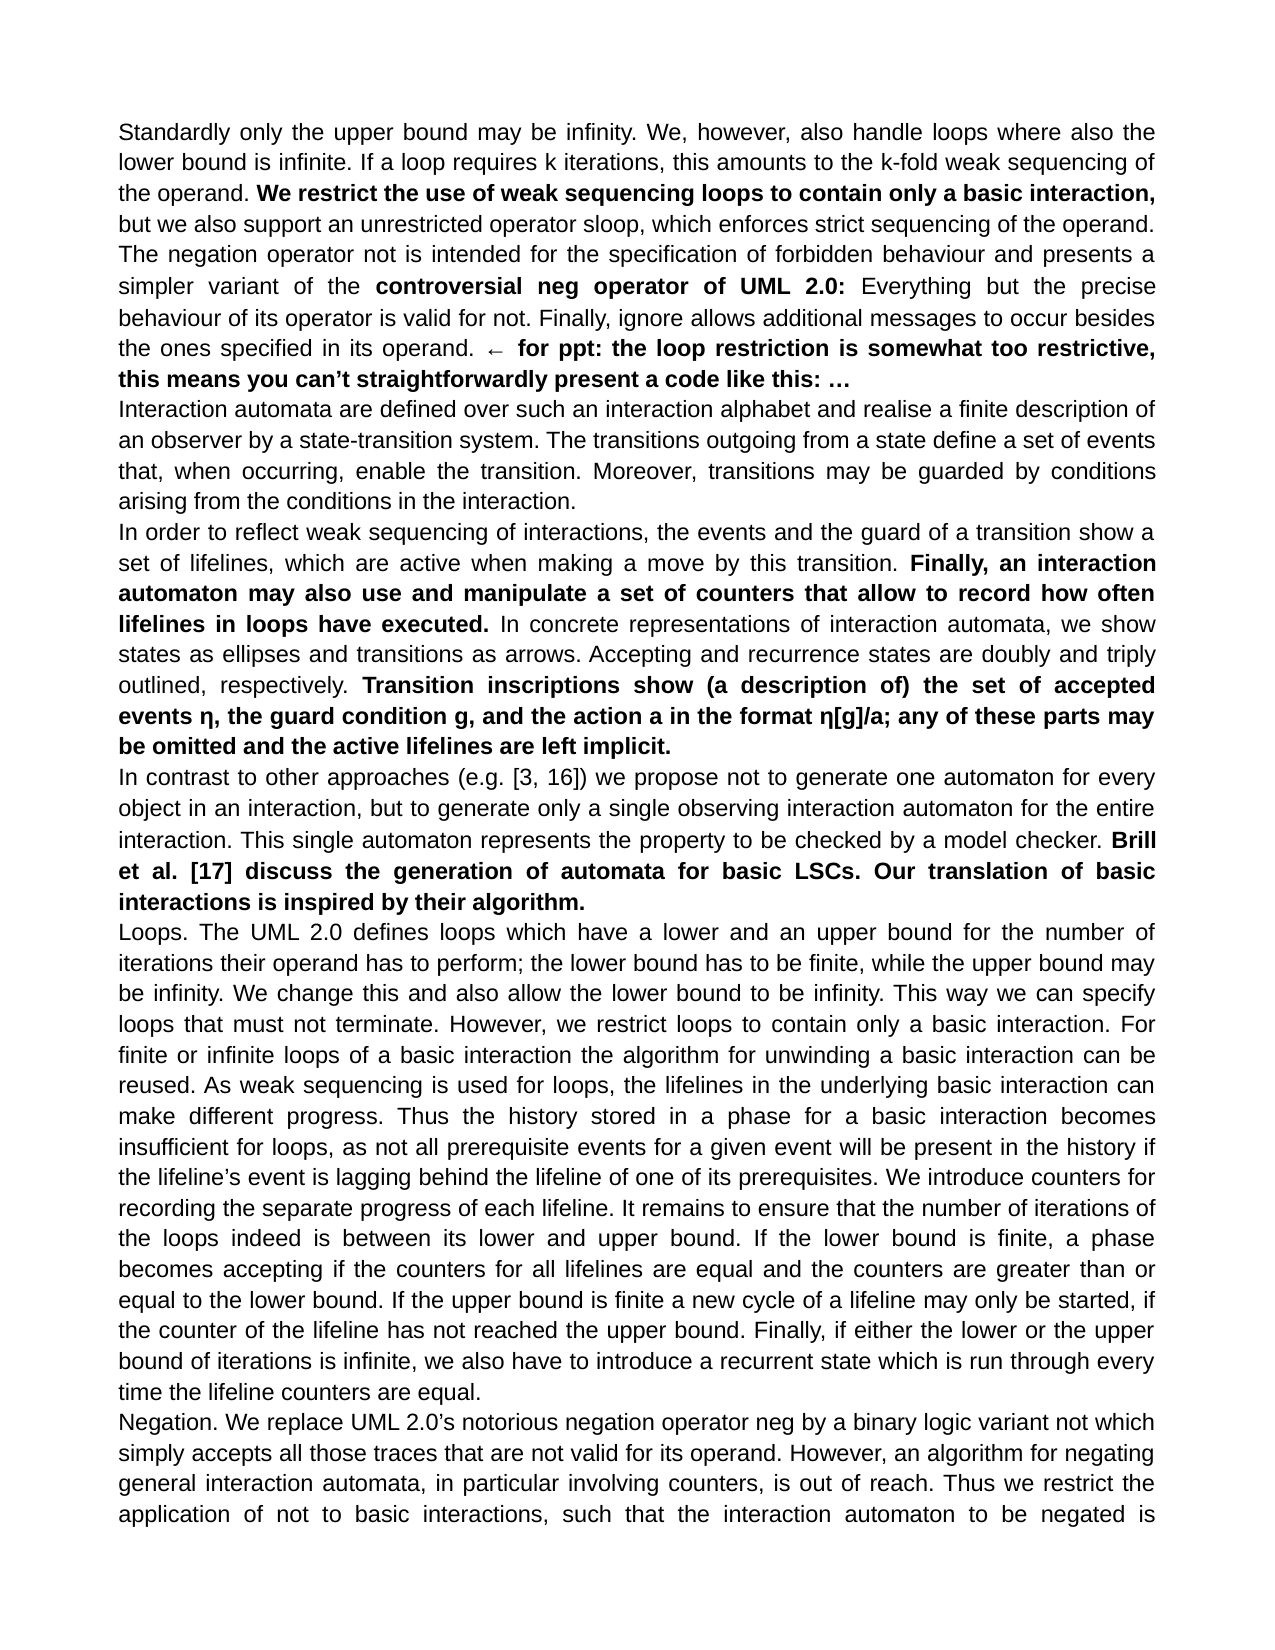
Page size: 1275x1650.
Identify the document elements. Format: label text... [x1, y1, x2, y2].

text In order to reflect weak sequencing of interactions, the events and the guard of a transition show a set of lifelines, which are active when making a move by this transition. Finally, an interaction automaton may also use and manipulate a set of counters that allow to record how often lifelines in loops have executed. In concrete representations of interaction automata, we show states as ellipses and transitions as arrows. Accepting and recurrence states are doubly and triply outlined, respectively. Transition inscriptions show (a description of) the set of accepted events η, the guard condition g, and the action a in the format η[g]/a; any of these parts may be omitted and the active lifelines are left implicit. [118, 518, 1157, 759]
text Standardly only the upper bound may be infinity. We, however, also handle loops where also the lower bound is infinite. If a loop requires k iterations, this amounts to the k-fold weak sequencing of the operand. We restrict the use of weak sequencing loops to contain only a basic interaction, but we also support an unrestricted operator sloop, which enforces strict sequencing of the operand. [118, 118, 1157, 237]
text The negation operator not is intended for the specification of forbidden behaviour and presents a simpler variant of the controversial neg operator of UML 2.0: Everything but the precise behaviour of its operator is valid for not. Finally, ignore allows additional messages to occur besides the ones specified in its operand. ← for ppt: the loop restriction is somewhat too restrictive, this means you can’t straightforwardly present a code like this: … [118, 241, 1157, 392]
text Loops. The UML 2.0 defines loops which have a lower and an upper bound for the number of iterations their operand has to perform; the lower bound has to be finite, while the upper bound may be infinity. We change this and also allow the lower bound to be infinity. This way we can specify loops that must not terminate. However, we restrict loops to contain only a basic interaction. For finite or infinite loops of a basic interaction the algorithm for unwinding a basic interaction can be reused. As weak sequencing is used for loops, the lifelines in the underlying basic interaction can make different progress. Thus the history stored in a phase for a basic interaction becomes insufficient for loops, as not all prerequisite events for a given event will be present in the history if the lifeline’s event is lagging behind the lifeline of one of its prerequisites. We introduce counters for recording the separate progress of each lifeline. It remains to ensure that the number of iterations of the loops indeed is between its lower and upper bound. If the lower bound is finite, a phase becomes accepting if the counters for all lifelines are equal and the counters are greater than or equal to the lower bound. If the upper bound is finite a new cycle of a lifeline may only be started, if the counter of the lifeline has not reached the upper bound. Finally, if either the lower or the upper bound of iterations is infinite, we also have to introduce a recurrent state which is run through every time the lifeline counters are equal. [118, 918, 1157, 1405]
text Negation. We replace UML 2.0’s notorious negation operator neg by a binary logic variant not which simply accepts all those traces that are not valid for its operand. However, an algorithm for negating general interaction automata, in particular involving counters, is out of reach. Thus we restrict the application of not to basic interactions, such that the interaction automaton to be negated is [118, 1408, 1157, 1527]
text Interaction automata are defined over such an interaction alphabet and realise a finite description of an observer by a state-transition system. The transitions outgoing from a state define a set of events that, when occurring, enable the transition. Moreover, transitions may be guarded by conditions arising from the conditions in the interaction. [118, 396, 1157, 514]
text In contrast to other approaches (e.g. [3, 16]) we propose not to generate one automaton for every object in an interaction, but to generate only a single observing interaction automaton for the entire interaction. This single automaton represents the property to be checked by a model checker. Brill et al. [17] discuss the generation of automata for basic LSCs. Our translation of basic interactions is inspired by their algorithm. [118, 763, 1157, 915]
